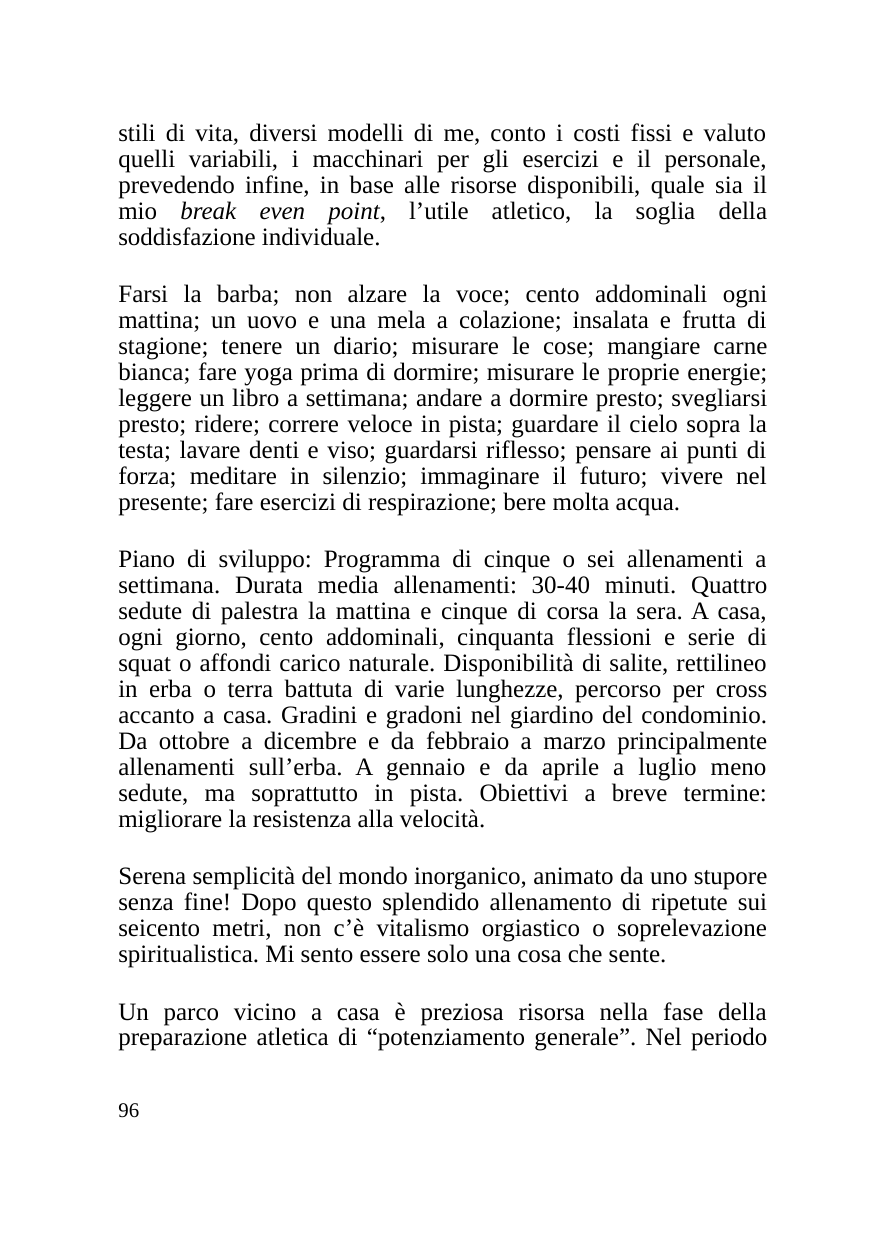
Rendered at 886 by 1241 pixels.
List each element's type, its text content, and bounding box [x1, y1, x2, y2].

text stili di vita, diversi modelli di me, conto i costi fissi e valuto quelli variabili, i macchinari per gli esercizi e il personale, prevedendo infine, in base alle risorse disponibili, quale sia il mio break even point, l’utile atletico, la soglia della soddisfazione individuale. [118, 118, 768, 251]
text Un parco vicino a casa è preziosa risorsa nella fase della preparazione atletica di “potenziamento generale”. Nel periodo [118, 997, 768, 1051]
text Serena semplicità del mondo inorganico, animato da uno stupore senza fine! Dopo questo splendido allenamento di ripetute sui seicento metri, non c’è vitalismo orgiastico o soprelevazione spiritualistica. Mi sento essere solo una cosa che sente. [118, 861, 768, 968]
text Piano di sviluppo: Programma di cinque o sei allenamenti a settimana. Durata media allenamenti: 30-40 minuti. Quattro sedute di palestra la mattina e cinque di corsa la sera. A casa, ogni giorno, cento addominali, cinquanta flessioni e serie di squat o affondi carico naturale. Disponibilità di salite, rettilineo in erba o terra battuta di varie lunghezze, percorso per cross accanto a casa. Gradini e gradoni nel giardino del condominio. Da ottobre a dicembre e da febbraio a marzo principalmente allenamenti sull’erba. A gennaio e da aprile a luglio meno sedute, ma soprattutto in pista. Obiettivi a breve termine: migliorare la resistenza alla velocità. [118, 544, 768, 832]
text Farsi la barba; non alzare la voce; cento addominali ogni mattina; un uovo e una mela a colazione; insalata e frutta di stagione; tenere un diario; misurare le cose; mangiare carne bianca; fare yoga prima di dormire; misurare le proprie energie; leggere un libro a settimana; andare a dormire presto; svegliarsi presto; ridere; correre veloce in pista; guardare il cielo sopra la testa; lavare denti e viso; guardarsi riflesso; pensare ai punti di forza; meditare in silenzio; immaginare il futuro; vivere nel presente; fare esercizi di respirazione; bere molta acqua. [118, 279, 768, 516]
